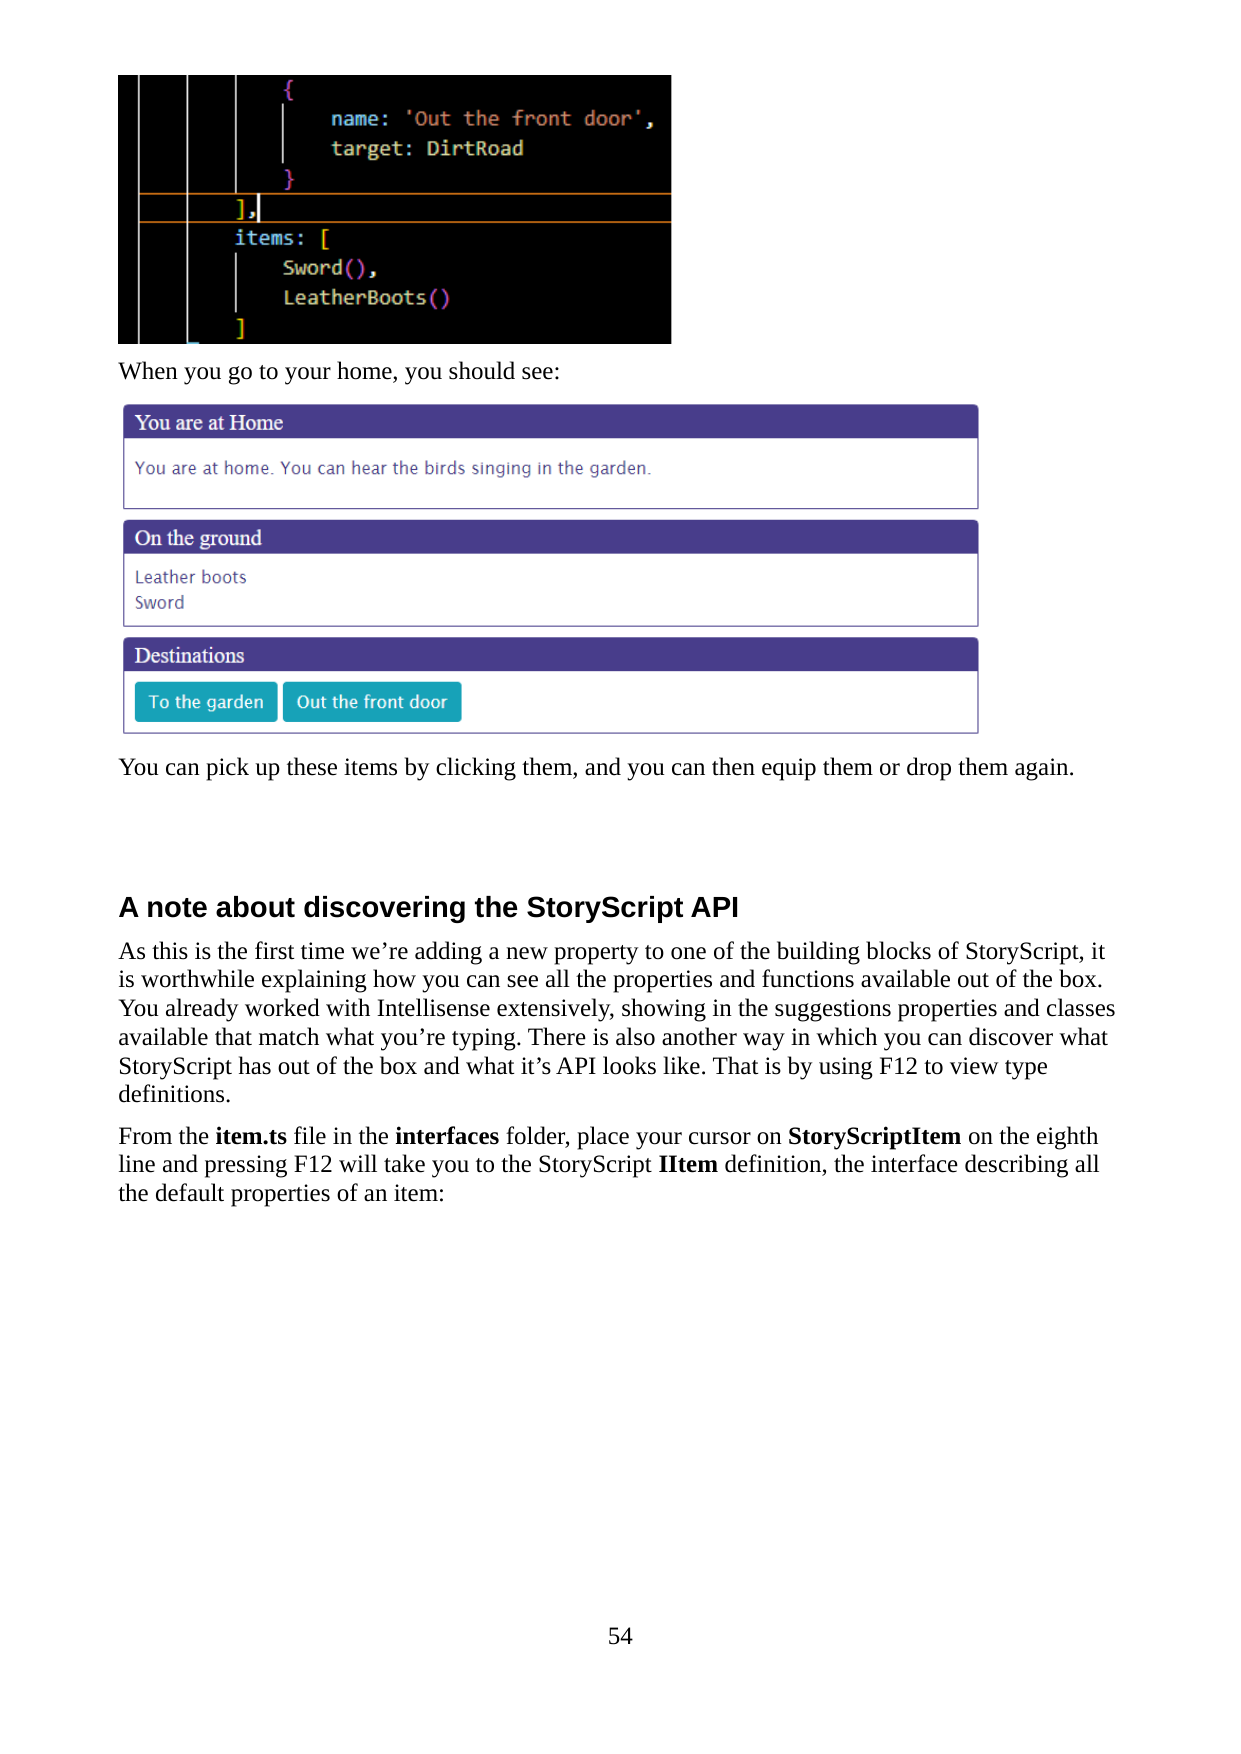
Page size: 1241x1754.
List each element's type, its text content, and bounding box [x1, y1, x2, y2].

text From the item.ts file in the interfaces folder, place your cursor on StoryScriptItem on the eighth line and pressing F12 will take you to the StoryScript IItem definition, the interface describing all the default properties of an item: [118, 1121, 1122, 1207]
subtitle A note about discovering the StoryScript API [118, 890, 1122, 923]
text You can pick up these items by clicking them, and you can then equip them or drop them again. [118, 752, 1122, 781]
text As this is the first time we’re adding a new property to one of the building blocks of StoryScript, it is worthwhile explaining how you can see all the properties and functions available out of the box. You already worked with Intellisense extensively, showing in the suggestions properties and classes available that match what you’re typing. There is also another way in which you can discover what StoryScript has out of the box and what it’s API looks like. That is by using F12 to view type definitions. [118, 936, 1122, 1108]
text When you go to your home, you should see: [118, 356, 1122, 385]
